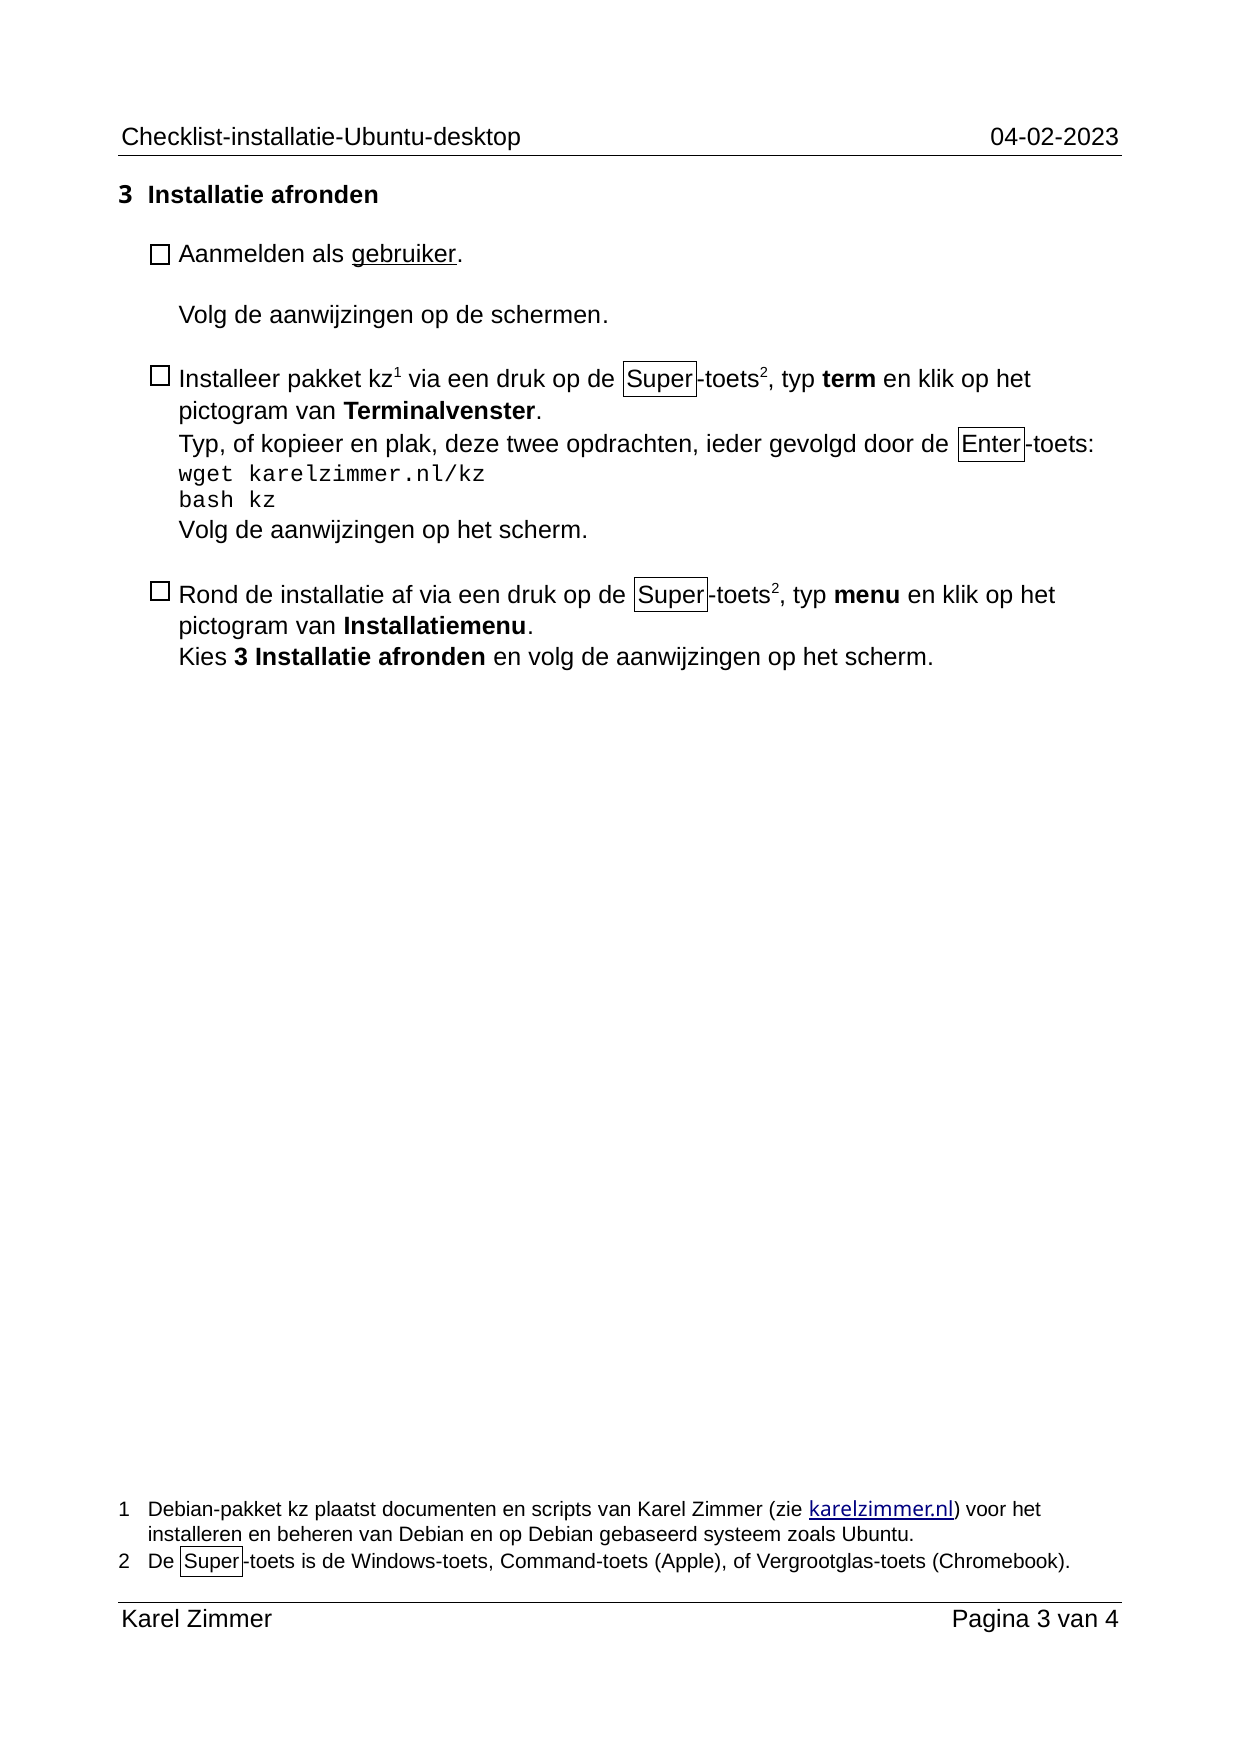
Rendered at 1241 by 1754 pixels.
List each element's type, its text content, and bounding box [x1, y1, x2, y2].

table_cell [177, 269, 1121, 300]
table_cell Volg de aanwijzingen op het scherm. [177, 515, 1121, 546]
table_cell [141, 360, 177, 426]
table_cell Typ, of kopieer en plak, deze twee opdrachten, ieder gevolgd door de Enter-toets: wget karelzimmer.nl/kz bash kz [177, 426, 1121, 515]
table_cell [141, 426, 177, 515]
table_cell [141, 330, 177, 360]
table_header Aanmelden als gebruiker. [177, 239, 1121, 269]
table_cell [141, 576, 177, 641]
table_cell [141, 300, 177, 330]
table_cell Volg de aanwijzingen op de schermen. [177, 300, 1121, 330]
table_cell [177, 330, 1121, 360]
table_cell Kies 3 Installatie afronden en volg de aanwijzingen op het scherm. [177, 641, 1121, 672]
table_header [141, 239, 177, 269]
table_cell [141, 641, 177, 672]
table_cell [141, 546, 177, 576]
list Installatie afronden [118, 177, 1122, 211]
table_cell [141, 269, 177, 300]
table_cell Rond de installatie af via een druk op de Super-toets2, typ menu en klik op het pictogram van Installatiemenu. [177, 576, 1121, 641]
table_cell [177, 546, 1121, 576]
table_cell [141, 515, 177, 546]
table_cell Installeer pakket kz via een druk op de Super-toets, typ term en klik op het pictogram van Terminalvenster. [177, 360, 1121, 426]
